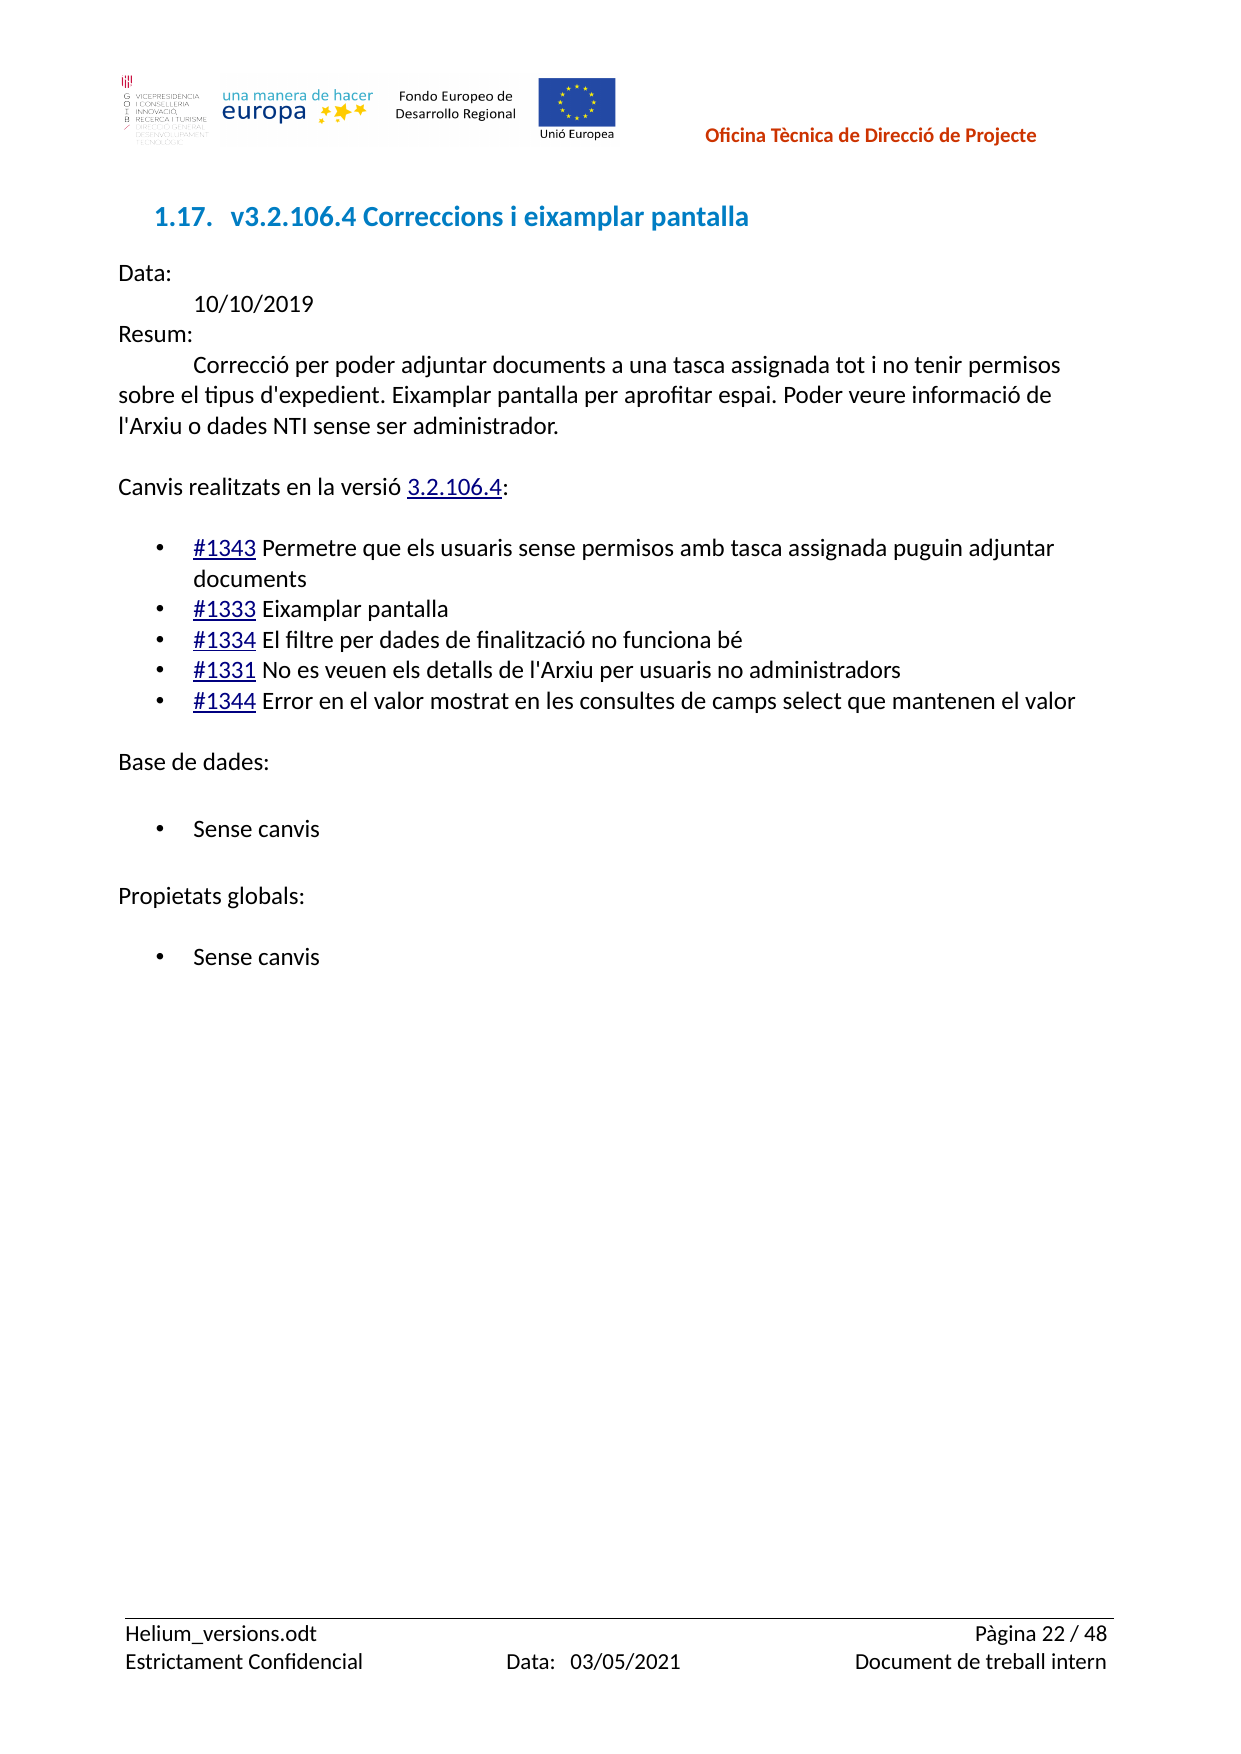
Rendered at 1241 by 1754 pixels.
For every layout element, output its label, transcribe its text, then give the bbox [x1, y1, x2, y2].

text Resum: [118, 319, 1122, 349]
list #1344 Error en el valor mostrat en les consultes de camps select que mantenen el valor [156, 685, 1122, 715]
text Base de dades: [118, 746, 1122, 776]
subtitle v3.2.106.4 Correccions i eixamplar pantalla [153, 198, 1122, 234]
list #1334 El filtre per dades de finalització no funciona bé [156, 624, 1122, 654]
picture [118, 73, 213, 147]
text Correcció per poder adjuntar documents a una tasca assignada tot i no tenir permisos sobre el tipus d'expedient. Eixamplar pantalla per aprofitar espai. Poder veure informació de l'Arxiu o dades NTI sense ser administrador. [118, 349, 1122, 441]
list Sense canvis [156, 941, 1122, 971]
list #1343 Permetre que els usuaris sense permisos amb tasca assignada puguin adjuntar documents [156, 532, 1122, 593]
list #1333 Eixamplar pantalla [156, 593, 1122, 624]
text Data: [118, 258, 1122, 288]
list Sense canvis [156, 813, 1122, 843]
text 10/10/2019 [118, 288, 1122, 319]
list #1331 No es veuen els detalls de l'Arxiu per usuaris no administradors [156, 654, 1122, 685]
picture [219, 73, 621, 147]
text Canvis realitzats en la versió 3.2.106.4: [118, 471, 1122, 502]
text Propietats globals: [118, 880, 1122, 910]
